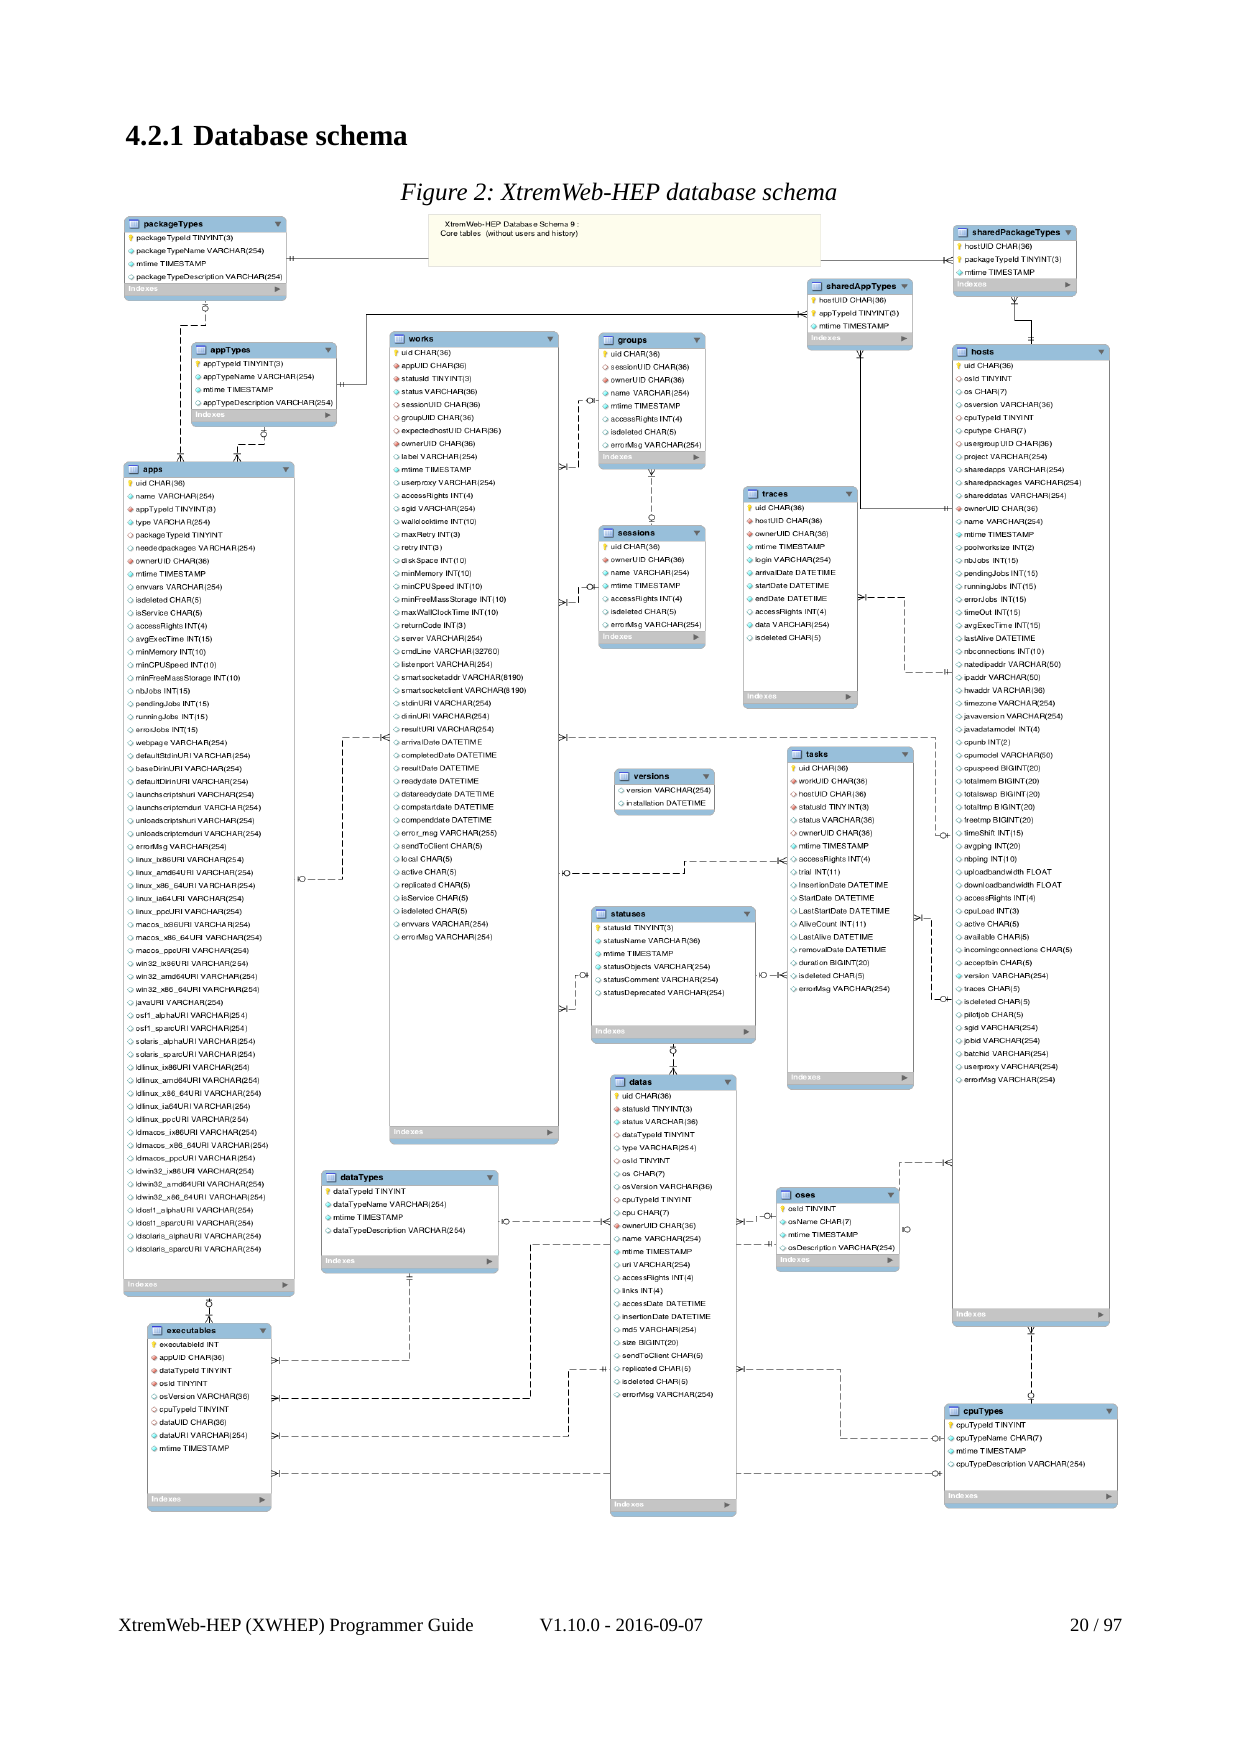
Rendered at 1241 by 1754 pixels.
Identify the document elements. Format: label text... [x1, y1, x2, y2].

picture [116, 214, 1124, 1529]
text Figure 2: XtremWeb-HEP database schema [116, 177, 1124, 205]
subtitle Database schema [118, 118, 1122, 152]
